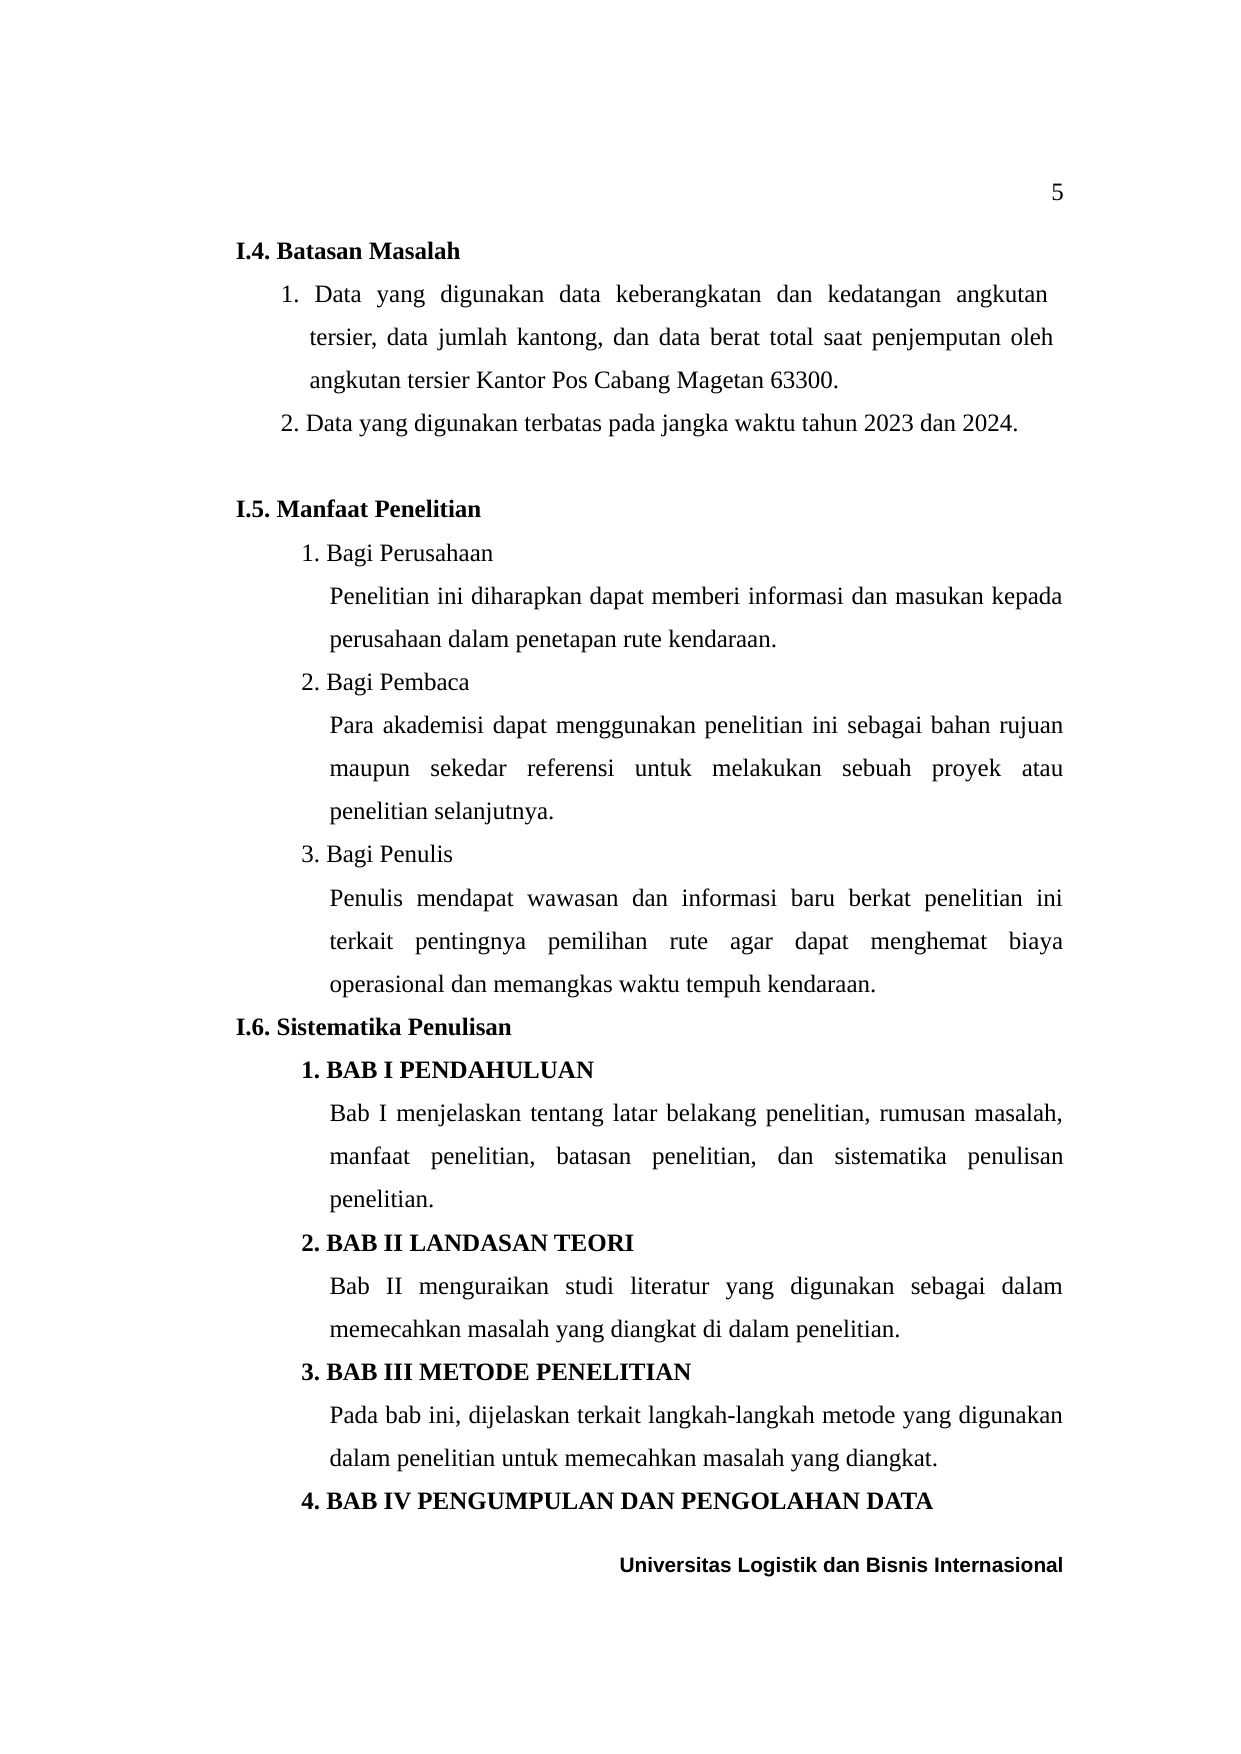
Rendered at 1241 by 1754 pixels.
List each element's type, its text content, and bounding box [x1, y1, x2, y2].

text Bab II menguraikan studi literatur yang digunakan sebagai dalam memecahkan masalah yang diangkat di dalam penelitian. [329, 1271, 1063, 1343]
text 2. BAB II LANDASAN TEORI [301, 1228, 1063, 1256]
text 1. Data yang digunakan data keberangkatan dan kedatangan angkutan tersier, data jumlah kantong, dan data berat total saat penjemputan oleh angkutan tersier Kantor Pos Cabang Magetan 63300. [236, 279, 1063, 394]
text 2. Data yang digunakan terbatas pada jangka waktu tahun 2023 dan 2024. [236, 408, 1063, 437]
text Bab I menjelaskan tentang latar belakang penelitian, rumusan masalah, manfaat penelitian, batasan penelitian, dan sistematika penulisan penelitian. [329, 1098, 1063, 1213]
subtitle Manfaat Penelitian [236, 494, 1063, 523]
list 3. Bagi Penulis [263, 839, 1063, 868]
text Pada bab ini, dijelaskan terkait langkah-langkah metode yang digunakan dalam penelitian untuk memecahkan masalah yang diangkat. [329, 1400, 1063, 1472]
list 2. Bagi Pembaca [263, 667, 1063, 696]
subtitle Sistematika Penulisan [236, 1012, 1063, 1041]
list 1. Bagi Perusahaan [263, 538, 1063, 566]
list Penulis mendapat wawasan dan informasi baru berkat penelitian ini terkait pentingnya pemilihan rute agar dapat menghemat biaya operasional dan memangkas waktu tempuh kendaraan. [301, 883, 1063, 998]
text 4. BAB IV PENGUMPULAN DAN PENGOLAHAN DATA [301, 1486, 1063, 1515]
list Para akademisi dapat menggunakan penelitian ini sebagai bahan rujuan maupun sekedar referensi untuk melakukan sebuah proyek atau penelitian selanjutnya. [301, 710, 1063, 825]
text 3. BAB III METODE PENELITIAN [301, 1357, 1063, 1386]
subtitle Batasan Masalah [236, 236, 1063, 264]
text 1. BAB I PENDAHULUAN [301, 1055, 1063, 1084]
list Penelitian ini diharapkan dapat memberi informasi dan masukan kepada perusahaan dalam penetapan rute kendaraan. [301, 581, 1063, 653]
